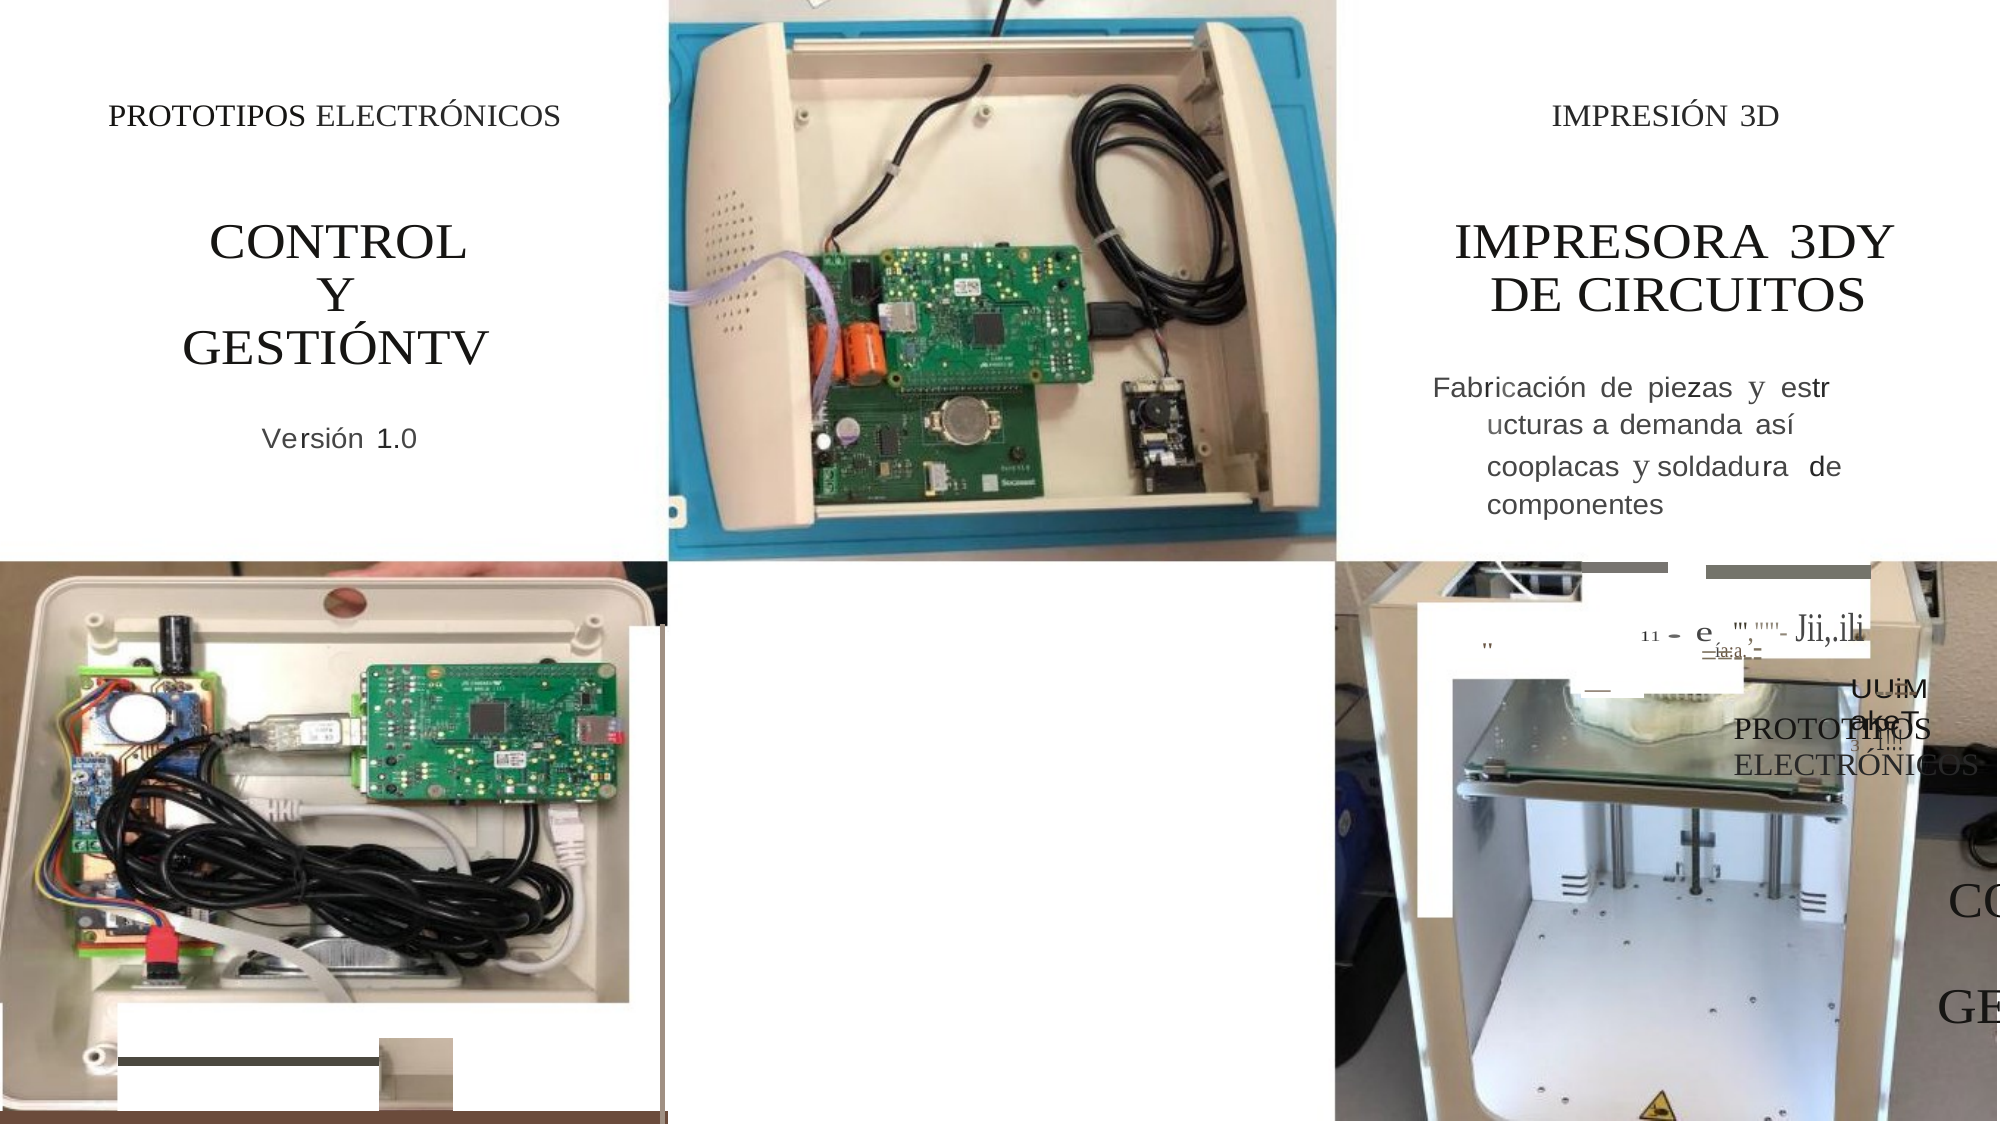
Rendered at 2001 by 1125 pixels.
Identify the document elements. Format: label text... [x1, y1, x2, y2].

text - [1581, 682, 1644, 698]
